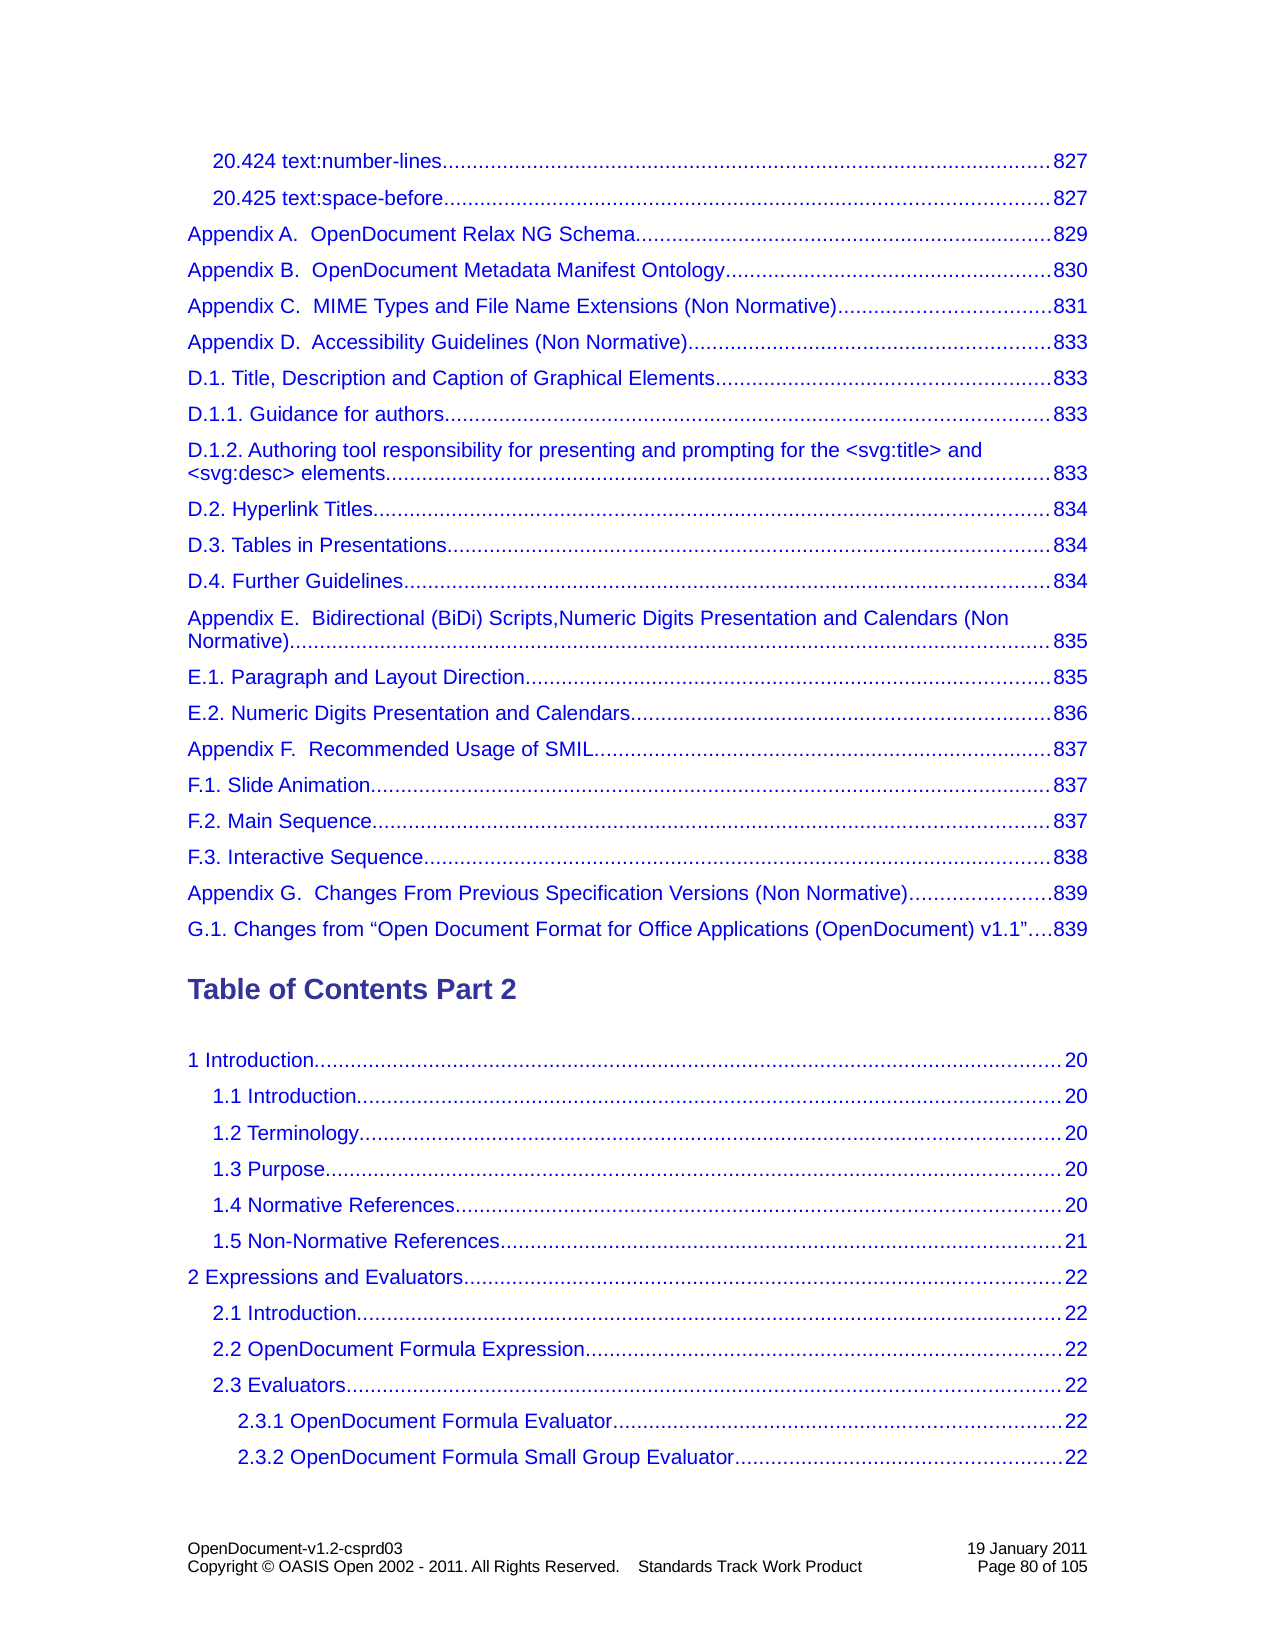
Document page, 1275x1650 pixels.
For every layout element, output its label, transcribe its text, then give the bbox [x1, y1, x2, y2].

text D.4. Further Guidelines 834 [187, 570, 1088, 593]
text 1.5 Non-Normative References 21 [212, 1229, 1088, 1253]
text F.2. Main Sequence 837 [187, 810, 1088, 833]
text 1.1 Introduction 20 [212, 1085, 1088, 1108]
text D.1.1. Guidance for authors 833 [187, 402, 1088, 426]
text D.3. Tables in Presentations 834 [187, 534, 1088, 557]
title Table of Contents Part 2 [187, 973, 1088, 1005]
text 2.3.2 OpenDocument Formula Small Group Evaluator 22 [237, 1445, 1088, 1469]
text D.1.2. Authoring tool responsibility for presenting and prompting for the <svg:title> and <svg:desc> elements 833 [187, 438, 1088, 485]
text Appendix E. Bidirectional (BiDi) Scripts,Numeric Digits Presentation and Calendars (Non Normative) 835 [187, 606, 1088, 653]
text E.1. Paragraph and Layout Direction 835 [187, 666, 1088, 689]
text 20.425 text:space-before 827 [212, 186, 1088, 209]
text D.1. Title, Description and Caption of Graphical Elements 833 [187, 366, 1088, 390]
text Appendix A. OpenDocument Relax NG Schema 829 [187, 222, 1088, 246]
text D.2. Hyperlink Titles 834 [187, 498, 1088, 521]
text 1.2 Terminology 20 [212, 1121, 1088, 1144]
text E.2. Numeric Digits Presentation and Calendars 836 [187, 702, 1088, 725]
text 1 Introduction 20 [187, 1049, 1088, 1072]
text Appendix C. MIME Types and File Name Extensions (Non Normative) 831 [187, 294, 1088, 318]
text Appendix B. OpenDocument Metadata Manifest Ontology 830 [187, 258, 1088, 282]
text F.3. Interactive Sequence 838 [187, 846, 1088, 869]
text 1.4 Normative References 20 [212, 1193, 1088, 1217]
text Appendix D. Accessibility Guidelines (Non Normative) 833 [187, 330, 1088, 354]
text G.1. Changes from “Open Document Format for Office Applications (OpenDocument) v1.1” 839 [187, 918, 1088, 941]
text 2.3.1 OpenDocument Formula Evaluator 22 [237, 1409, 1088, 1433]
text 1.3 Purpose 20 [212, 1157, 1088, 1181]
text F.1. Slide Animation 837 [187, 774, 1088, 797]
text 2.3 Evaluators 22 [212, 1373, 1088, 1397]
text Appendix G. Changes From Previous Specification Versions (Non Normative) 839 [187, 882, 1088, 905]
text 2 Expressions and Evaluators 22 [187, 1265, 1088, 1289]
text 2.1 Introduction 22 [212, 1301, 1088, 1325]
text 2.2 OpenDocument Formula Expression 22 [212, 1337, 1088, 1361]
text Appendix F. Recommended Usage of SMIL 837 [187, 738, 1088, 761]
text 20.424 text:number-lines 827 [212, 150, 1088, 173]
